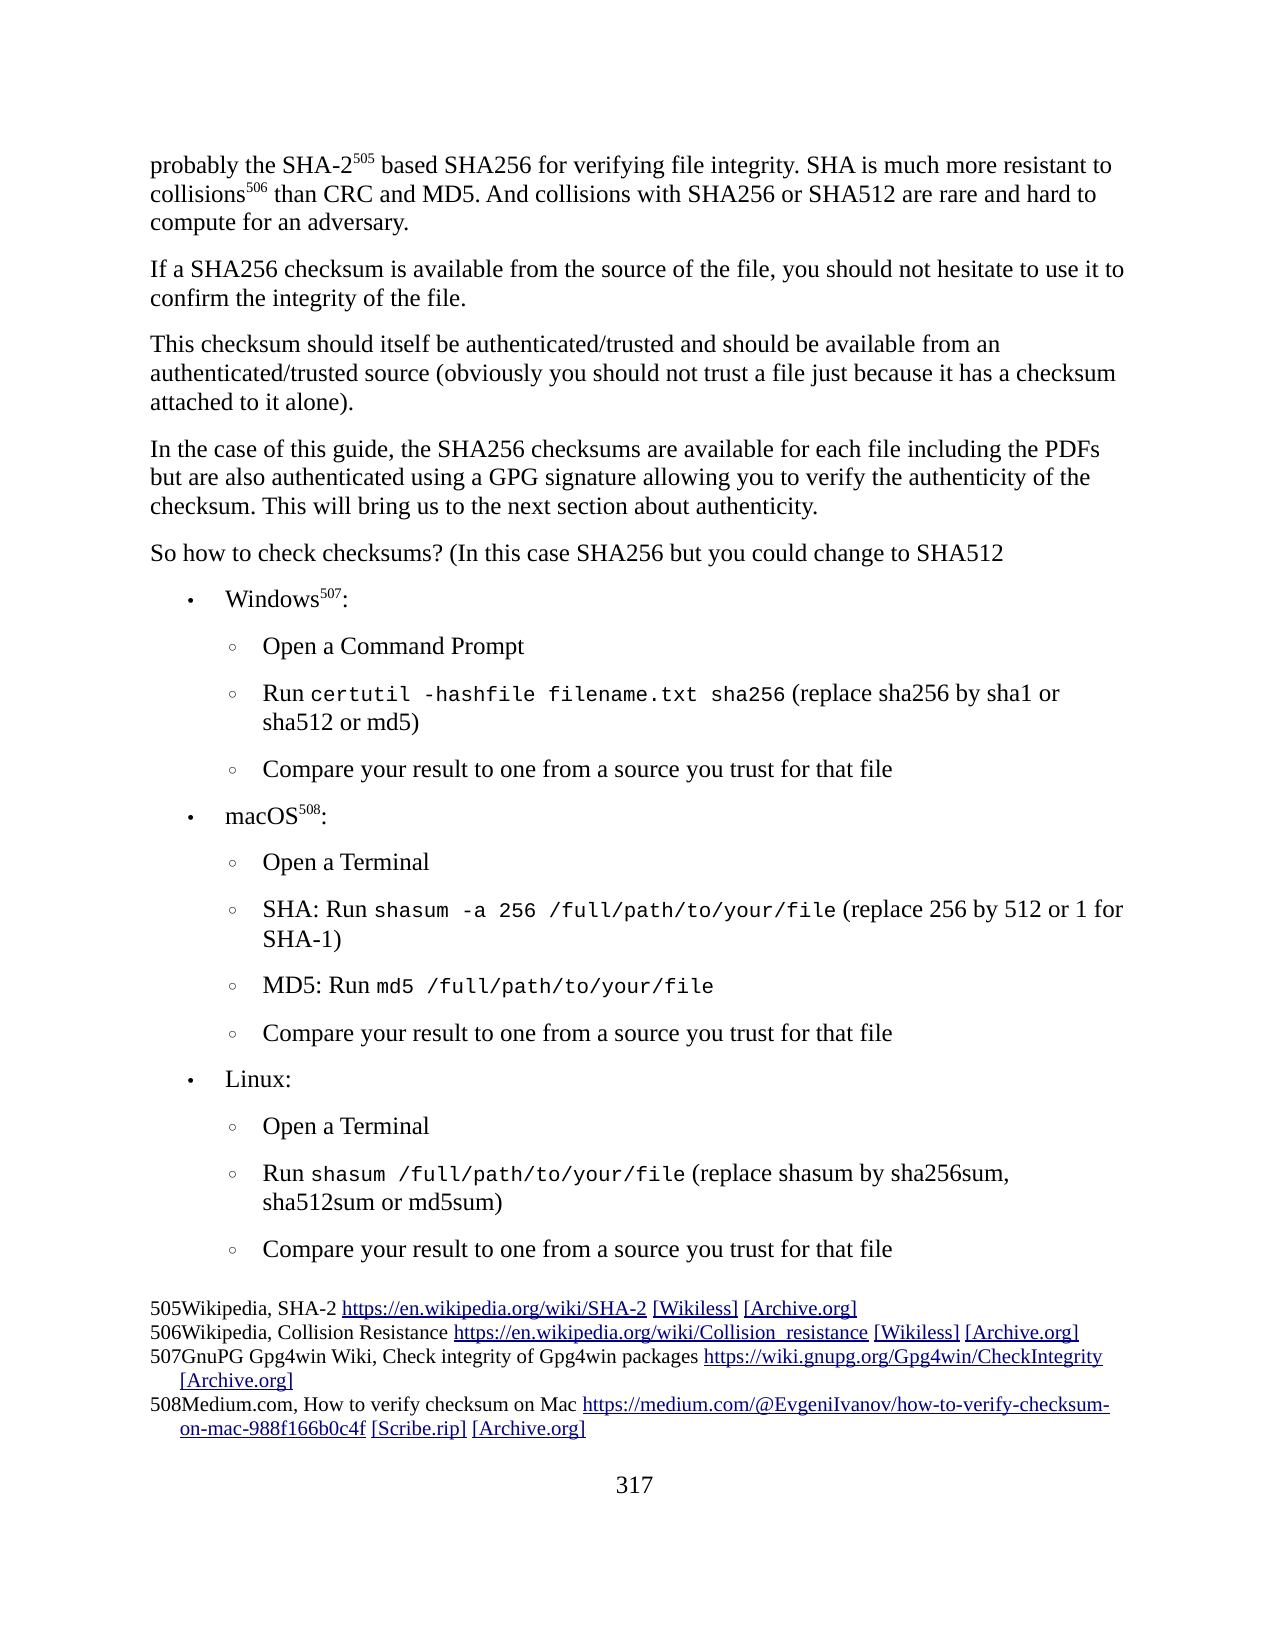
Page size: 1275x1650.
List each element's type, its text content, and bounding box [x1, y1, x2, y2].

list Linux: [187, 1064, 1125, 1093]
text In the case of this guide, the SHA256 checksums are available for each file including the PDFs but are also authenticated using a GPG signature allowing you to verify the authenticity of the checksum. This will bring us to the next section about authenticity. [150, 434, 1125, 520]
text Wikipedia, Collision Resistance https://en.wikipedia.org/wiki/Collision_resistance [Wikiless] [Archive.org] [150, 1320, 1125, 1344]
text This checksum should itself be authenticated/trusted and should be available from an authenticated/trusted source (obviously you should not trust a file just because it has a checksum attached to it alone). [150, 329, 1125, 416]
list Compare your result to one from a source you trust for that file [225, 754, 1125, 783]
list Run shasum /full/path/to/your/file (replace shasum by sha256sum, sha512sum or md5sum) [225, 1158, 1125, 1216]
list SHA: Run shasum -a 256 /full/path/to/your/file (replace 256 by 512 or 1 for SHA-1) [225, 894, 1125, 952]
list Windows: [187, 584, 1125, 613]
text probably the SHA-2 based SHA256 for verifying file integrity. SHA is much more resistant to collisions than CRC and MD5. And collisions with SHA256 or SHA512 are rare and hard to compute for an adversary. [150, 150, 1125, 236]
list Compare your result to one from a source you trust for that file [225, 1234, 1125, 1263]
text Wikipedia, SHA-2 https://en.wikipedia.org/wiki/SHA-2 [Wikiless] [Archive.org] [150, 1296, 1125, 1320]
list Compare your result to one from a source you trust for that file [225, 1018, 1125, 1047]
list Run certutil -hashfile filename.txt sha256 (replace sha256 by sha1 or sha512 or md5) [225, 678, 1125, 736]
text If a SHA256 checksum is available from the source of the file, you should not hesitate to use it to confirm the integrity of the file. [150, 254, 1125, 312]
list Open a Terminal [225, 847, 1125, 876]
list MD5: Run md5 /full/path/to/your/file [225, 970, 1125, 1000]
text So how to check checksums? (In this case SHA256 but you could change to SHA512 [150, 538, 1125, 567]
list Open a Command Prompt [225, 631, 1125, 660]
list Open a Terminal [225, 1111, 1125, 1140]
list GnuPG Gpg4win Wiki, Check integrity of Gpg4win packages https://wiki.gnupg.org/Gpg4win/CheckIntegrity [Archive.org] [150, 1344, 1125, 1392]
list Medium.com, How to verify checksum on Mac https://medium.com/@EvgeniIvanov/how-to-verify-checksum-on-mac-988f166b0c4f [Scribe.rip] [Archive.org] [150, 1392, 1125, 1440]
list macOS: [187, 801, 1125, 829]
